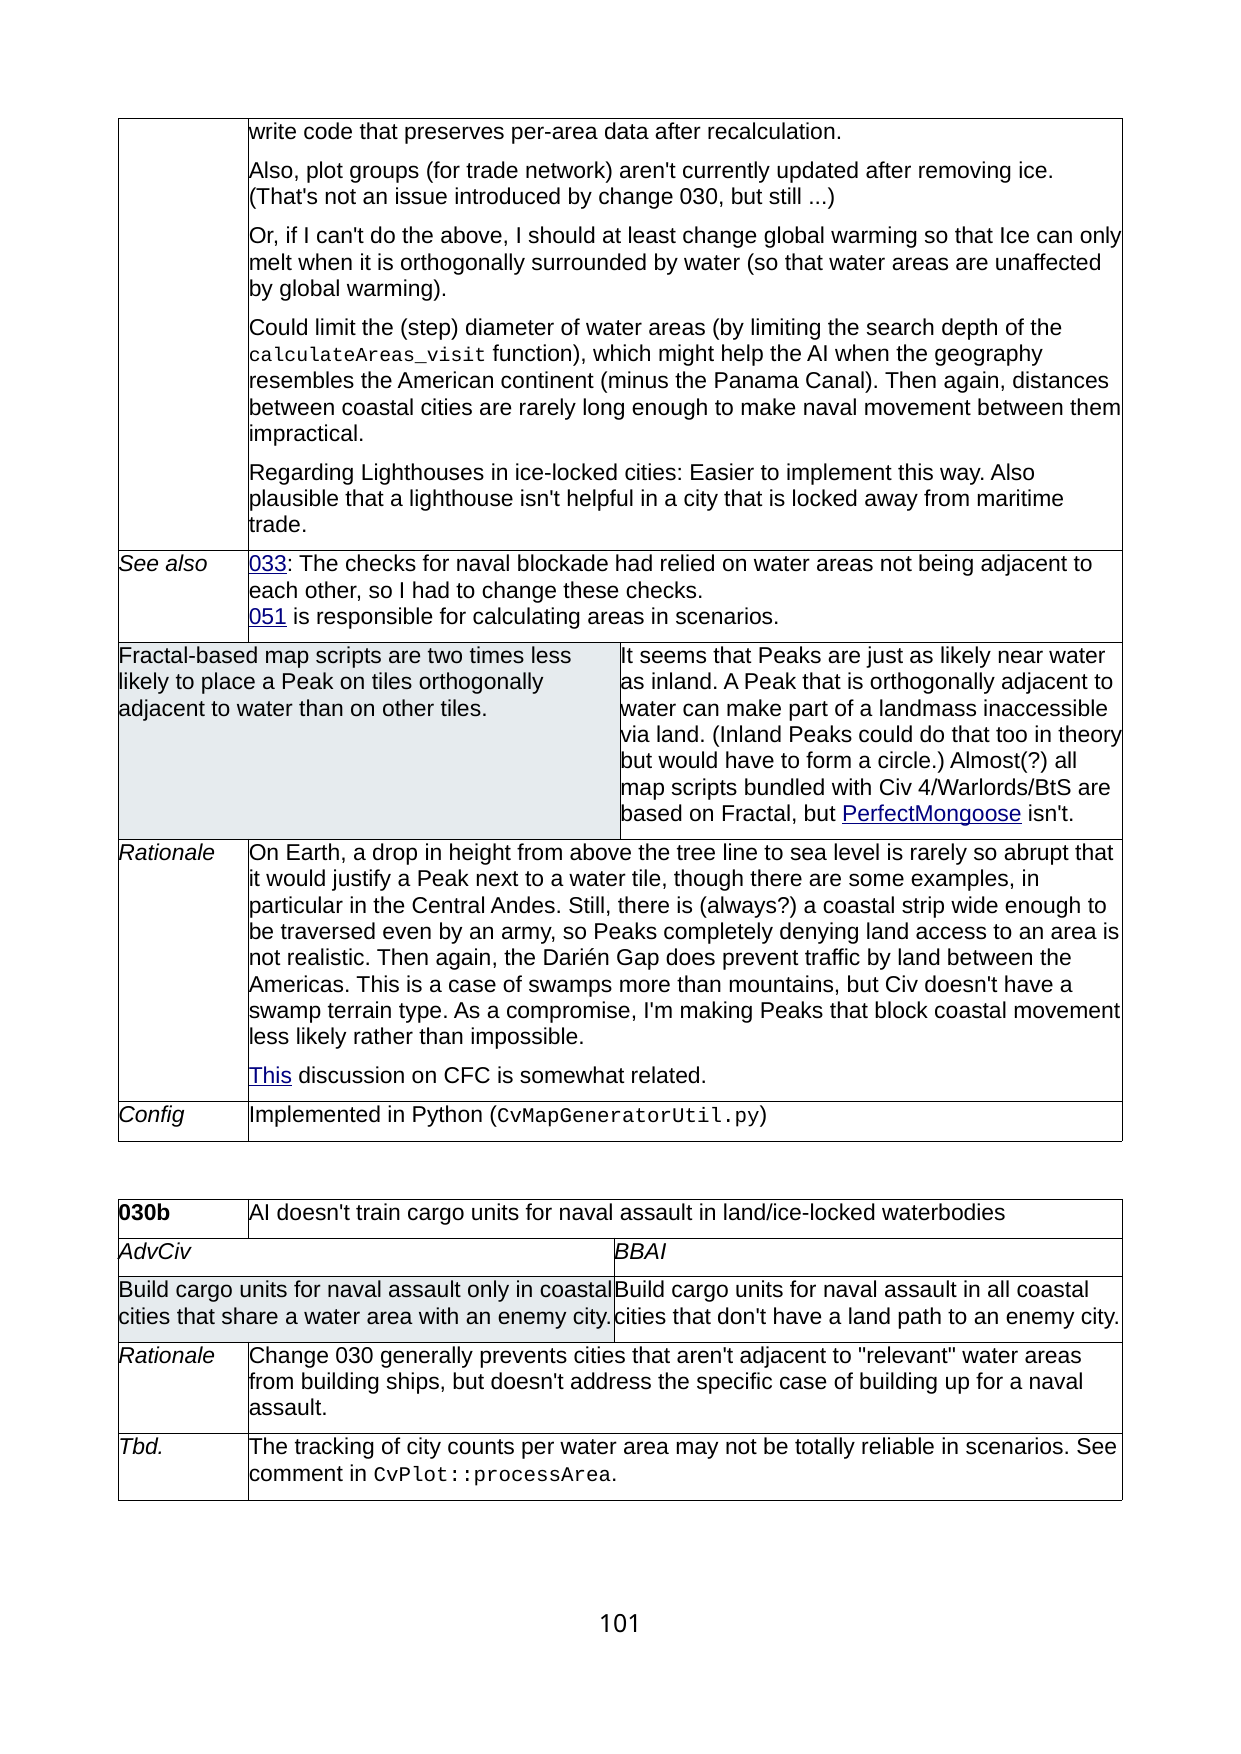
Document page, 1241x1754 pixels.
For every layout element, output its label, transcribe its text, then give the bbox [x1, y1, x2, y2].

table_cell It seems that Peaks are just as likely near water as inland. A Peak that is orthogonally adjacent to water can make part of a landmass inaccessible via land. (Inland Peaks could do that too in theory but would have to form a circle.) Almost(?) all map scripts bundled with Civ 4/Warlords/BtS are based on Fractal, but PerfectMongoose isn't. [621, 643, 1122, 839]
table_cell BBAI [615, 1239, 1122, 1276]
table_cell write code that preserves per-area data after recalculation. Also, plot groups (for trade network) aren't currently updated after removing ice. (That's not an issue introduced by change 030, but still ...) Or, if I can't do the above, I should at least change global warming so that Ice can only melt when it is orthogonally surrounded by water (so that water areas are unaffected by global warming). Could limit the (step) diameter of water areas (by limiting the search depth of the calculateAreas_visit function), which might help the AI when the geography resembles the American continent (minus the Panama Canal). Then again, distances between coastal cities are rarely long enough to make naval movement between them impractical. Regarding Lighthouses in ice-locked cities: Easier to implement this way. Also plausible that a lighthouse isn't helpful in a city that is locked away from maritime trade. [249, 119, 1122, 550]
table_cell On Earth, a drop in height from above the tree line to sea level is rarely so abrupt that it would justify a Peak next to a water tile, though there are some examples, in particular in the Central Andes. Still, there is (always?) a coastal strip wide enough to be traversed even by an army, so Peaks completely denying land access to an area is not realistic. Then again, the Darién Gap does prevent traffic by land between the Americas. This is a case of swamps more than mountains, but Civ doesn't have a swamp terrain type. As a compromise, I'm making Peaks that block coastal movement less likely rather than impossible. This discussion on CFC is somewhat related. [249, 840, 1122, 1101]
table_cell Rationale [119, 840, 248, 1101]
table_cell [119, 119, 248, 550]
table_cell Tbd. [119, 1434, 248, 1500]
table_cell Change 030 generally prevents cities that aren't adjacent to "relevant" water areas from building ships, but doesn't address the specific case of building up for a naval assault. [249, 1343, 1122, 1433]
table_header AI doesn't train cargo units for naval assault in land/ice-locked waterbodies [249, 1200, 1122, 1237]
table_cell AdvCiv [119, 1239, 614, 1276]
table_header 030b [119, 1200, 248, 1237]
table_cell Rationale [119, 1343, 248, 1433]
table_cell Implemented in Python (CvMapGeneratorUtil.py) [249, 1102, 1122, 1141]
table_cell Build cargo units for naval assault in all coastal cities that don't have a land path to an enemy city. [615, 1277, 1122, 1342]
table_cell See also [119, 551, 248, 642]
table_cell The tracking of city counts per water area may not be totally reliable in scenarios. See comment in CvPlot::processArea. [249, 1434, 1122, 1500]
table_cell Fractal-based map scripts are two times less likely to place a Peak on tiles orthogonally adjacent to water than on other tiles. [119, 643, 620, 839]
table_cell 033: The checks for naval blockade had relied on water areas not being adjacent to each other, so I had to change these checks. 051 is responsible for calculating areas in scenarios. [249, 551, 1122, 642]
table_cell Build cargo units for naval assault only in coastal cities that share a water area with an enemy city. [119, 1277, 614, 1342]
table_cell Config [119, 1102, 248, 1141]
